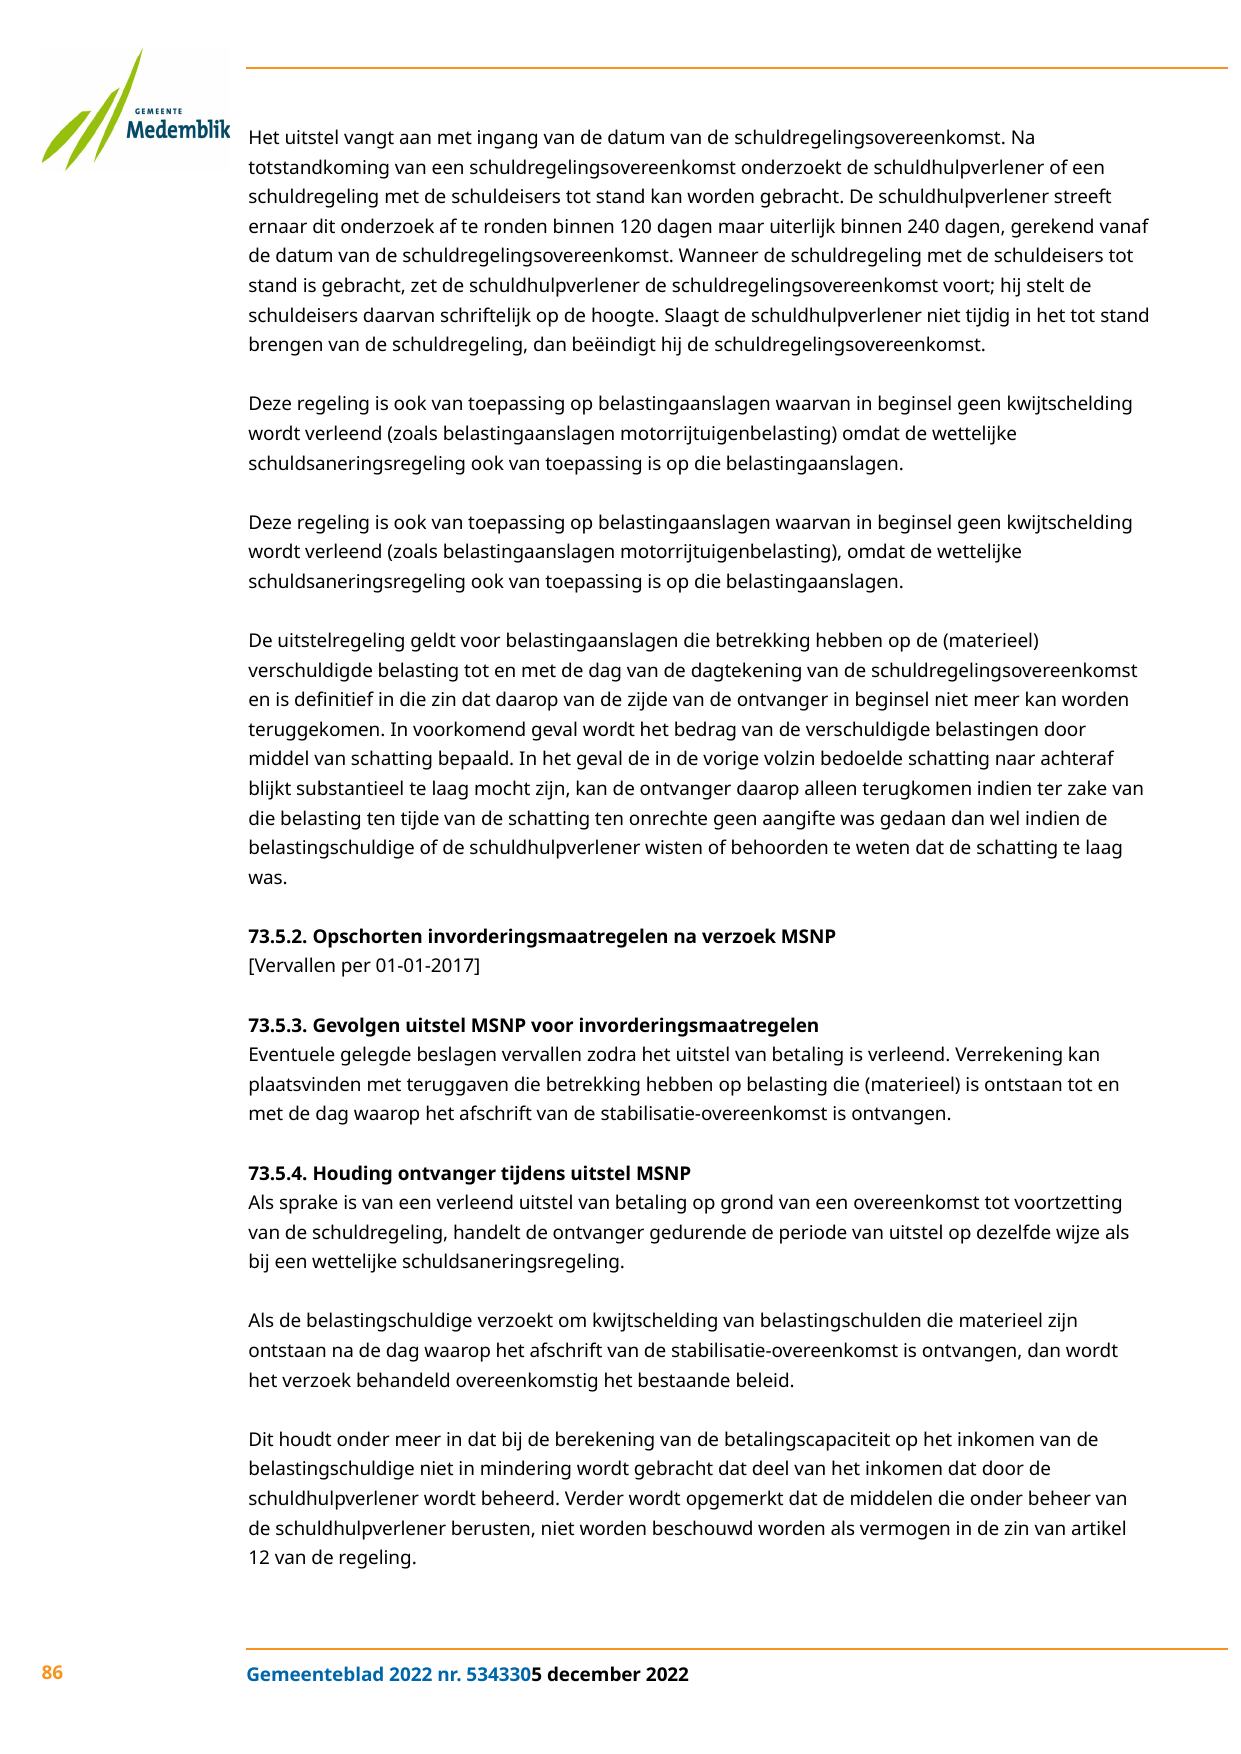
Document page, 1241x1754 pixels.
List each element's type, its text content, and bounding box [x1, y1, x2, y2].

text Eventuele gelegde beslagen vervallen zodra het uitstel van betaling is verleend. Verrekening kan plaatsvinden met teruggaven die betrekking hebben op belasting die (materieel) is ontstaan tot en met de dag waarop het afschrift van de stabilisatie-overeenkomst is ontvangen. [248, 1041, 1152, 1126]
text [Vervallen per 01-01-2017] [248, 953, 1152, 978]
text Als sprake is van een verleend uitstel van betaling op grond van een overeenkomst tot voortzetting van de schuldregeling, handelt de ontvanger gedurende de periode van uitstel op dezelfde wijze als bij een wettelijke schuldsaneringsregeling. [248, 1189, 1152, 1274]
text 73.5.4. Houding ontvanger tijdens uitstel MSNP [248, 1160, 1152, 1186]
text 73.5.2. Opschorten invorderingsmaatregelen na verzoek MSNP [248, 923, 1152, 949]
text Deze regeling is ook van toepassing op belastingaanslagen waarvan in beginsel geen kwijtschelding wordt verleend (zoals belastingaanslagen motorrijtuigenbelasting) omdat de wettelijke schuldsaneringsregeling ook van toepassing is op die belastingaanslagen. [248, 391, 1152, 476]
text 73.5.3. Gevolgen uitstel MSNP voor invorderingsmaatregelen [248, 1012, 1152, 1038]
text Deze regeling is ook van toepassing op belastingaanslagen waarvan in beginsel geen kwijtschelding wordt verleend (zoals belastingaanslagen motorrijtuigenbelasting), omdat de wettelijke schuldsaneringsregeling ook van toepassing is op die belastingaanslagen. [248, 509, 1152, 594]
text Het uitstel vangt aan met ingang van de datum van de schuldregelingsovereenkomst. Na totstandkoming van een schuldregelingsovereenkomst onderzoekt de schuldhulpverlener of een schuldregeling met de schuldeisers tot stand kan worden gebracht. De schuldhulpverlener streeft ernaar dit onderzoek af te ronden binnen 120 dagen maar uiterlijk binnen 240 dagen, gerekend vanaf de datum van de schuldregelingsovereenkomst. Wanneer de schuldregeling met de schuldeisers tot stand is gebracht, zet de schuldhulpverlener de schuldregelingsovereenkomst voort; hij stelt de schuldeisers daarvan schriftelijk op de hoogte. Slaagt de schuldhulpverlener niet tijdig in het tot stand brengen van de schuldregeling, dan beëindigt hij de schuldregelingsovereenkomst. [248, 124, 1152, 357]
text Als de belastingschuldige verzoekt om kwijtschelding van belastingschulden die materieel zijn ontstaan na de dag waarop het afschrift van de stabilisatie-overeenkomst is ontvangen, dan wordt het verzoek behandeld overeenkomstig het bestaande beleid. [248, 1308, 1152, 1393]
text De uitstelregeling geldt voor belastingaanslagen die betrekking hebben op de (materieel) verschuldigde belasting tot en met de dag van de dagtekening van de schuldregelingsovereenkomst en is definitief in die zin dat daarop van de zijde van de ontvanger in beginsel niet meer kan worden teruggekomen. In voorkomend geval wordt het bedrag van de verschuldigde belastingen door middel van schatting bepaald. In het geval de in de vorige volzin bedoelde schatting naar achteraf blijkt substantieel te laag mocht zijn, kan de ontvanger daarop alleen terugkomen indien ter zake van die belasting ten tijde van de schatting ten onrechte geen aangifte was gedaan dan wel indien de belastingschuldige of de schuldhulpverlener wisten of behoorden te weten dat de schatting te laag was. [248, 627, 1152, 890]
text Dit houdt onder meer in dat bij de berekening van de betalingscapaciteit op het inkomen van de belastingschuldige niet in mindering wordt gebracht dat deel van het inkomen dat door de schuldhulpverlener wordt beheerd. Verder wordt opgemerkt dat de middelen die onder beheer van de schuldhulpverlener berusten, niet worden beschouwd worden als vermogen in de zin van artikel 12 van de regeling. [248, 1426, 1152, 1570]
picture [41, 47, 231, 172]
